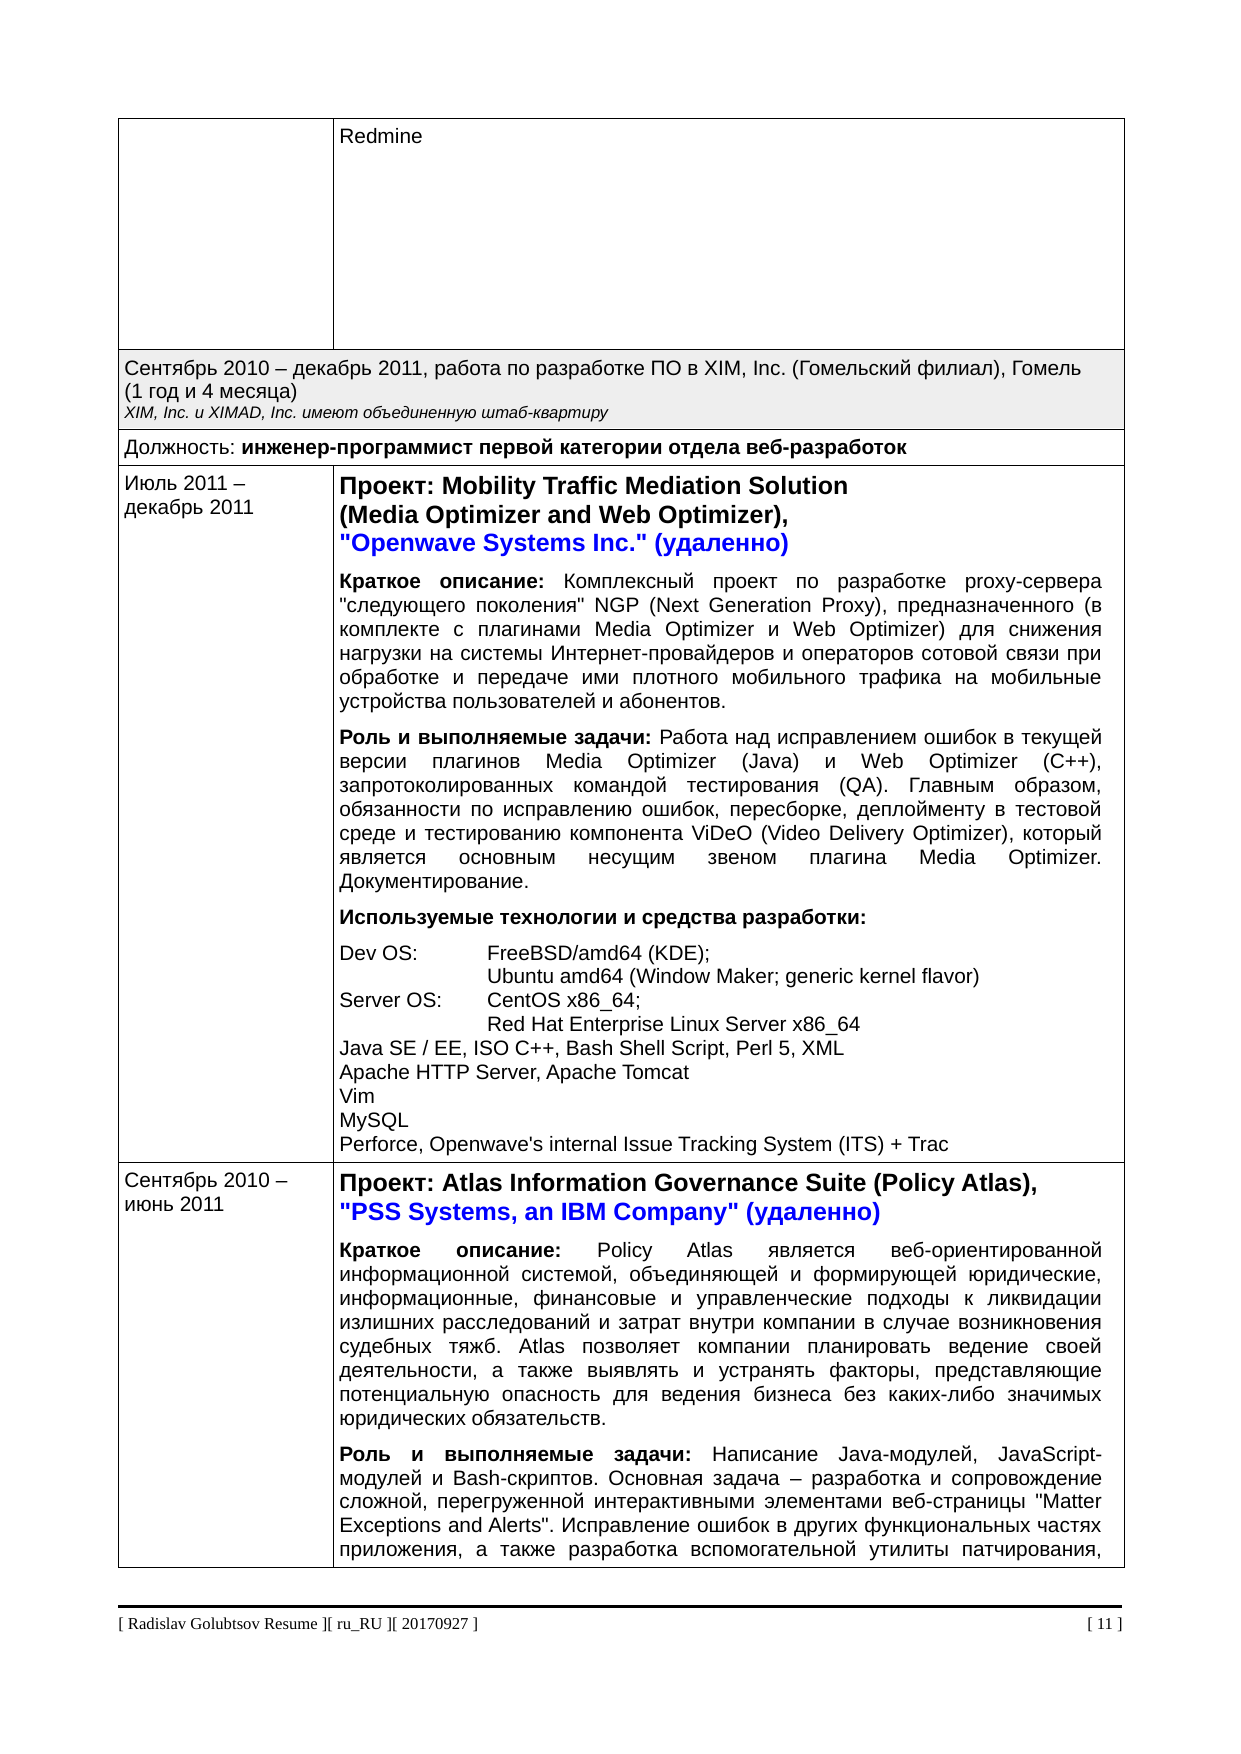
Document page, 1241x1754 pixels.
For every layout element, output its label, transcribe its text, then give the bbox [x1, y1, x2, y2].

table_cell Redmine [334, 119, 1124, 349]
table_cell Проект: Mobility Traffic Mediation Solution (Media Optimizer and Web Optimizer), "Openwave Systems Inc." (удаленно) Краткое описание: Комплексный проект по разработке proxy-сервера "следующего поколения" NGP (Next Generation Proxy), предназначенного (в комплекте с плагинами Media Optimizer и Web Optimizer) для снижения нагрузки на системы Интернет-провайдеров и операторов сотовой связи при обработке и передаче ими плотного мобильного трафика на мобильные устройства пользователей и абонентов. Роль и выполняемые задачи: Работа над исправлением ошибок в текущей версии плагинов Media Optimizer (Java) и Web Optimizer (C++), запротоколированных командой тестирования (QA). Главным образом, обязанности по исправлению ошибок, пересборке, деплойменту в тестовой среде и тестированию компонента ViDeO (Video Delivery Optimizer), который является основным несущим звеном плагина Media Optimizer. Документирование. Используемые технологии и средства разработки: Dev OS: FreeBSD/amd64 (KDE); Ubuntu amd64 (Window Maker; generic kernel flavor) Server OS: CentOS x86_64; Red Hat Enterprise Linux Server x86_64 Java SE / EE, ISO C++, Bash Shell Script, Perl 5, XML Apache HTTP Server, Apache Tomcat Vim MySQL Perforce, Openwave's internal Issue Tracking System (ITS) + Trac [334, 466, 1124, 1162]
table_cell Сентябрь 2010 – декабрь 2011, работа по разработке ПО в XIM, Inc. (Гомельский филиал), Гомель (1 год и 4 месяца) XIM, Inc. и XIMAD, Inc. имеют объединенную штаб-квартиру [119, 350, 1124, 428]
table_cell Проект: Atlas Information Governance Suite (Policy Atlas), "PSS Systems, an IBM Company" (удаленно) Краткое описание: Policy Atlas является веб-ориентированной информационной системой, объединяющей и формирующей юридические, информационные, финансовые и управленческие подходы к ликвидации излишних расследований и затрат внутри компании в случае возникновения судебных тяжб. Atlas позволяет компании планировать ведение своей деятельности, а также выявлять и устранять факторы, представляющие потенциальную опасность для ведения бизнеса без каких-либо значимых юридических обязательств. Роль и выполняемые задачи: Написание Java-модулей, JavaScript- модулей и Bash-скриптов. Основная задача – разработка и сопровождение сложной, перегруженной интерактивными элементами веб-страницы "Matter Exceptions and Alerts". Исправление ошибок в других функциональных частях приложения, а также разработка вспомогательной утилиты патчирования, [334, 1163, 1124, 1567]
table_cell Должность: инженер-программист первой категории отдела веб-разработок [119, 430, 1124, 465]
table_cell Июль 2011 – декабрь 2011 [119, 466, 333, 1162]
table_cell [119, 119, 333, 349]
table_cell Сентябрь 2010 – июнь 2011 [119, 1163, 333, 1567]
